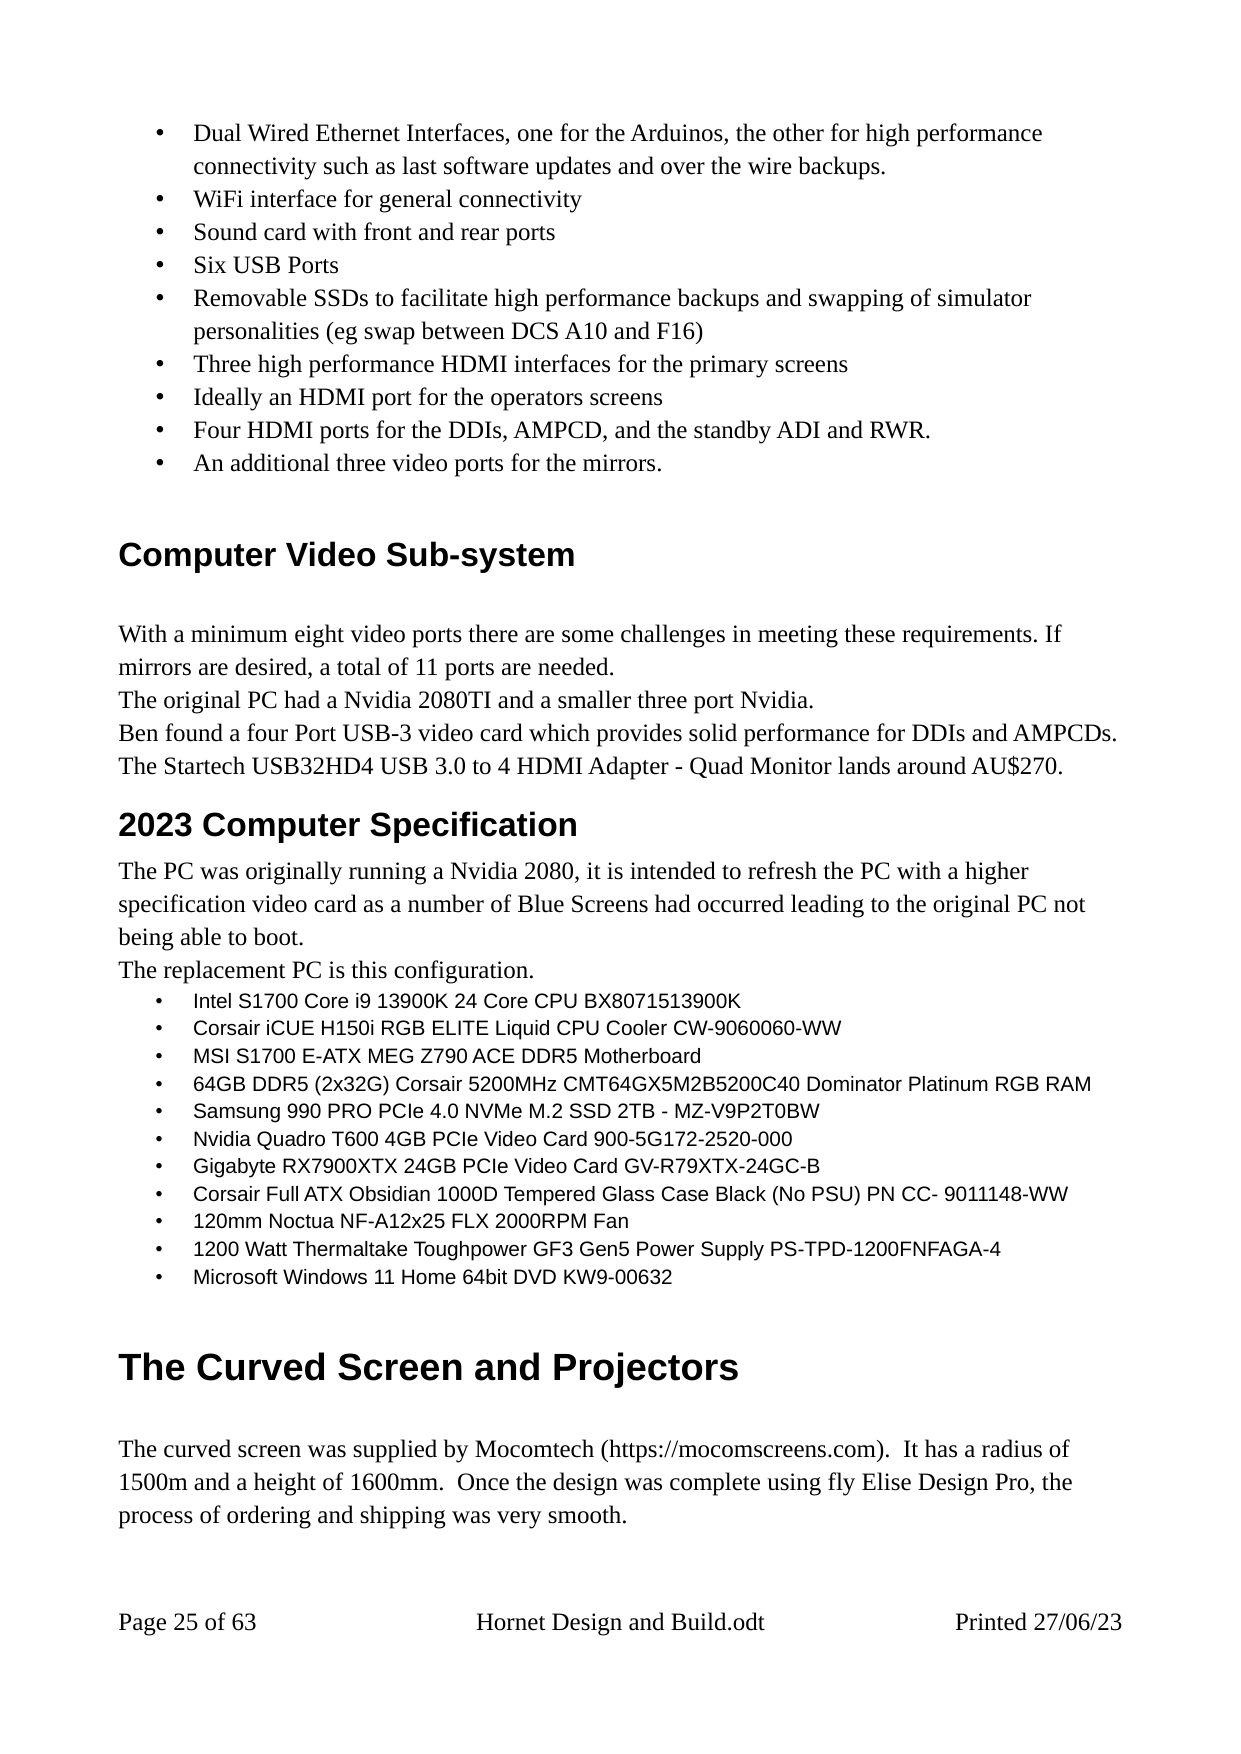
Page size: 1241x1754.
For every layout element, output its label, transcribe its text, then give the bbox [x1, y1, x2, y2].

list Six USB Ports [156, 250, 1122, 279]
list Sound card with front and rear ports [156, 217, 1122, 246]
text The original PC had a Nvidia 2080TI and a smaller three port Nvidia. [118, 685, 1122, 714]
list Intel S1700 Core i9 13900K 24 Core CPU BX8071513900K [155, 988, 1122, 1013]
text The curved screen was supplied by Mocomtech (https://mocomscreens.com). It has a radius of 1500m and a height of 1600mm. Once the design was complete using fly Elise Design Pro, the process of ordering and shipping was very smooth. [118, 1434, 1122, 1529]
text With a minimum eight video ports there are some challenges in meeting these requirements. If mirrors are desired, a total of 11 ports are needed. [118, 619, 1122, 681]
subtitle Computer Video Sub-system [118, 535, 1122, 574]
subtitle The Curved Screen and Projectors [118, 1345, 1122, 1388]
list Corsair iCUE H150i RGB ELITE Liquid CPU Cooler CW-9060060-WW [155, 1016, 1122, 1040]
list Nvidia Quadro T600 4GB PCIe Video Card 900-5G172-2520-000 [155, 1127, 1122, 1151]
list Removable SSDs to facilitate high performance backups and swapping of simulator personalities (eg swap between DCS A10 and F16) [156, 283, 1122, 345]
subtitle 2023 Computer Specification [118, 805, 1122, 844]
text The PC was originally running a Nvidia 2080, it is intended to refresh the PC with a higher specification video card as a number of Blue Screens had occurred leading to the original PC not being able to boot. [118, 856, 1122, 951]
text Ben found a four Port USB-3 video card which provides solid performance for DDIs and AMPCDs. The Startech USB32HD4 USB 3.0 to 4 HDMI Adapter - Quad Monitor lands around AU$270. [118, 718, 1122, 780]
list Three high performance HDMI interfaces for the primary screens [156, 349, 1122, 378]
list Dual Wired Ethernet Interfaces, one for the Arduinos, the other for high performance connectivity such as last software updates and over the wire backups. [156, 118, 1122, 180]
list 120mm Noctua NF-A12x25 FLX 2000RPM Fan [155, 1209, 1122, 1233]
list Corsair Full ATX Obsidian 1000D Tempered Glass Case Black (No PSU) PN CC- 9011148-WW [155, 1182, 1122, 1206]
list Microsoft Windows 11 Home 64bit DVD KW9-00632 [155, 1264, 1122, 1289]
list 64GB DDR5 (2x32G) Corsair 5200MHz CMT64GX5M2B5200C40 Dominator Platinum RGB RAM [155, 1071, 1122, 1095]
list WiFi interface for general connectivity [156, 184, 1122, 213]
list Four HDMI ports for the DDIs, AMPCD, and the standby ADI and RWR. [156, 415, 1122, 444]
text The replacement PC is this configuration. [118, 956, 1122, 984]
list Samsung 990 PRO PCIe 4.0 NVMe M.2 SSD 2TB - MZ-V9P2T0BW [155, 1099, 1122, 1123]
list An additional three video ports for the mirrors. [156, 448, 1122, 477]
list Gigabyte RX7900XTX 24GB PCIe Video Card GV-R79XTX-24GC-B [155, 1154, 1122, 1178]
list MSI S1700 E-ATX MEG Z790 ACE DDR5 Motherboard [155, 1044, 1122, 1068]
list 1200 Watt Thermaltake Toughpower GF3 Gen5 Power Supply PS-TPD-1200FNFAGA-4 [155, 1237, 1122, 1261]
list Ideally an HDMI port for the operators screens [156, 382, 1122, 411]
